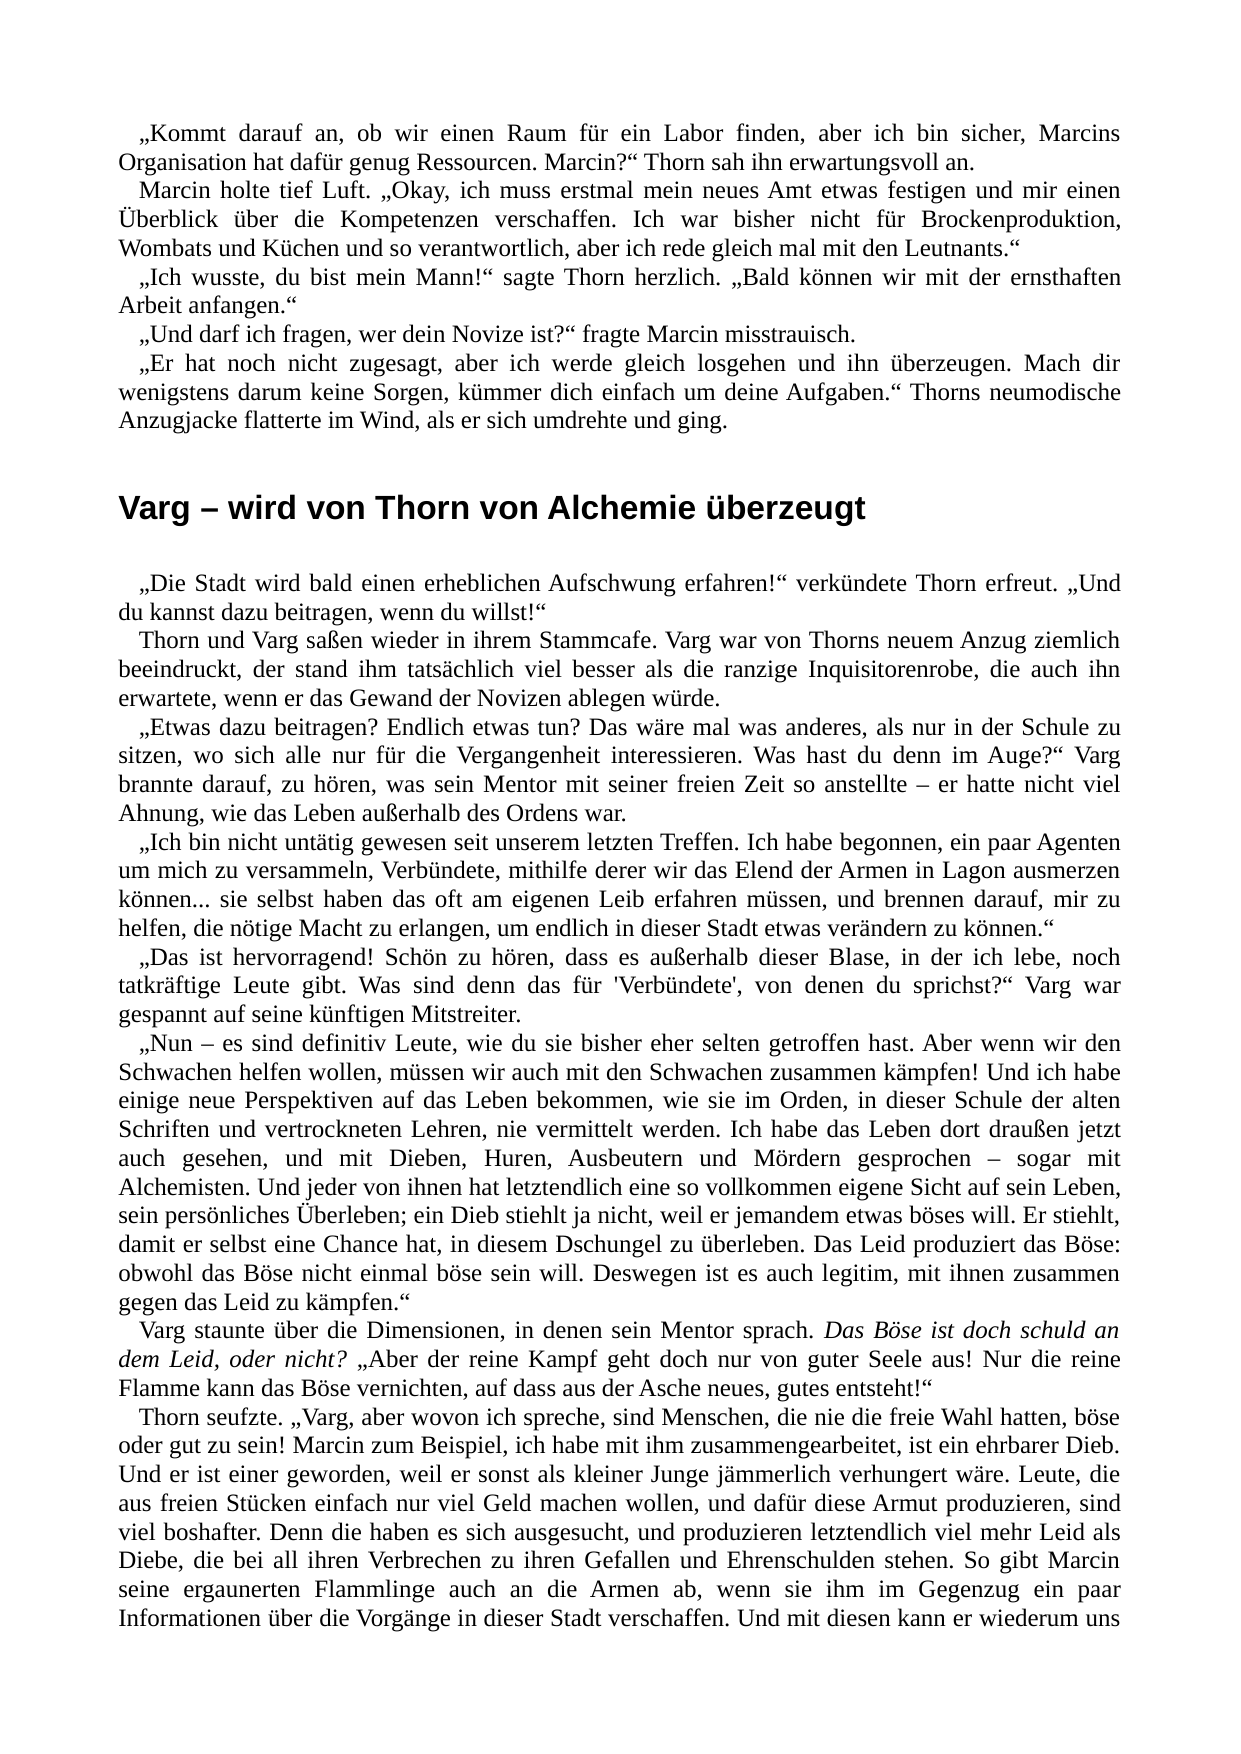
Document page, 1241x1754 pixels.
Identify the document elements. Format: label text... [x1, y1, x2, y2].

text „Ich wusste, du bist mein Mann!“ sagte Thorn herzlich. „Bald können wir mit der ernsthaften Arbeit anfangen.“ [118, 262, 1122, 319]
text „Die Stadt wird bald einen erheblichen Aufschwung erfahren!“ verkündete Thorn erfreut. „Und du kannst dazu beitragen, wenn du willst!“ [118, 568, 1122, 626]
text Thorn und Varg saßen wieder in ihrem Stammcafe. Varg war von Thorns neuem Anzug ziemlich beeindruckt, der stand ihm tatsächlich viel besser als die ranzige Inquisitorenrobe, die auch ihn erwartete, wenn er das Gewand der Novizen ablegen würde. [118, 626, 1122, 712]
text „Nun – es sind definitiv Leute, wie du sie bisher eher selten getroffen hast. Aber wenn wir den Schwachen helfen wollen, müssen wir auch mit den Schwachen zusammen kämpfen! Und ich habe einige neue Perspektiven auf das Leben bekommen, wie sie im Orden, in dieser Schule der alten Schriften und vertrockneten Lehren, nie vermittelt werden. Ich habe das Leben dort draußen jetzt auch gesehen, und mit Dieben, Huren, Ausbeutern und Mördern gesprochen – sogar mit Alchemisten. Und jeder von ihnen hat letztendlich eine so vollkommen eigene Sicht auf sein Leben, sein persönliches Überleben; ein Dieb stiehlt ja nicht, weil er jemandem etwas böses will. Er stiehlt, damit er selbst eine Chance hat, in diesem Dschungel zu überleben. Das Leid produziert das Böse: obwohl das Böse nicht einmal böse sein will. Deswegen ist es auch legitim, mit ihnen zusammen gegen das Leid zu kämpfen.“ [118, 1028, 1122, 1316]
text „Ich bin nicht untätig gewesen seit unserem letzten Treffen. Ich habe begonnen, ein paar Agenten um mich zu versammeln, Verbündete, mithilfe derer wir das Elend der Armen in Lagon ausmerzen können... sie selbst haben das oft am eigenen Leib erfahren müssen, und brennen darauf, mir zu helfen, die nötige Macht zu erlangen, um endlich in dieser Stadt etwas verändern zu können.“ [118, 827, 1122, 942]
text Varg staunte über die Dimensionen, in denen sein Mentor sprach. Das Böse ist doch schuld an dem Leid, oder nicht? „Aber der reine Kampf geht doch nur von guter Seele aus! Nur die reine Flamme kann das Böse vernichten, auf dass aus der Asche neues, gutes entsteht!“ [118, 1316, 1122, 1402]
text „Kommt darauf an, ob wir einen Raum für ein Labor finden, aber ich bin sicher, Marcins Organisation hat dafür genug Ressourcen. Marcin?“ Thorn sah ihn erwartungsvoll an. [118, 118, 1122, 176]
text „Etwas dazu beitragen? Endlich etwas tun? Das wäre mal was anderes, als nur in der Schule zu sitzen, wo sich alle nur für die Vergangenheit interessieren. Was hast du denn im Auge?“ Varg brannte darauf, zu hören, was sein Mentor mit seiner freien Zeit so anstellte – er hatte nicht viel Ahnung, wie das Leben außerhalb des Ordens war. [118, 712, 1122, 827]
text „Er hat noch nicht zugesagt, aber ich werde gleich losgehen und ihn überzeugen. Mach dir wenigstens darum keine Sorgen, kümmer dich einfach um deine Aufgaben.“ Thorns neumodische Anzugjacke flatterte im Wind, als er sich umdrehte und ging. [118, 348, 1122, 434]
text „Und darf ich fragen, wer dein Novize ist?“ fragte Marcin misstrauisch. [118, 319, 1122, 348]
text Marcin holte tief Luft. „Okay, ich muss erstmal mein neues Amt etwas festigen und mir einen Überblick über die Kompetenzen verschaffen. Ich war bisher nicht für Brockenproduktion, Wombats und Küchen und so verantwortlich, aber ich rede gleich mal mit den Leutnants.“ [118, 176, 1122, 262]
subtitle Varg – wird von Thorn von Alchemie überzeugt [118, 488, 1122, 527]
text Thorn seufzte. „Varg, aber wovon ich spreche, sind Menschen, die nie die freie Wahl hatten, böse oder gut zu sein! Marcin zum Beispiel, ich habe mit ihm zusammengearbeitet, ist ein ehrbarer Dieb. Und er ist einer geworden, weil er sonst als kleiner Junge jämmerlich verhungert wäre. Leute, die aus freien Stücken einfach nur viel Geld machen wollen, und dafür diese Armut produzieren, sind viel boshafter. Denn die haben es sich ausgesucht, und produzieren letztendlich viel mehr Leid als Diebe, die bei all ihren Verbrechen zu ihren Gefallen und Ehrenschulden stehen. So gibt Marcin seine ergaunerten Flammlinge auch an die Armen ab, wenn sie ihm im Gegenzug ein paar Informationen über die Vorgänge in dieser Stadt verschaffen. Und mit diesen kann er wiederum uns [118, 1402, 1122, 1632]
text „Das ist hervorragend! Schön zu hören, dass es außerhalb dieser Blase, in der ich lebe, noch tatkräftige Leute gibt. Was sind denn das für 'Verbündete', von denen du sprichst?“ Varg war gespannt auf seine künftigen Mitstreiter. [118, 942, 1122, 1028]
